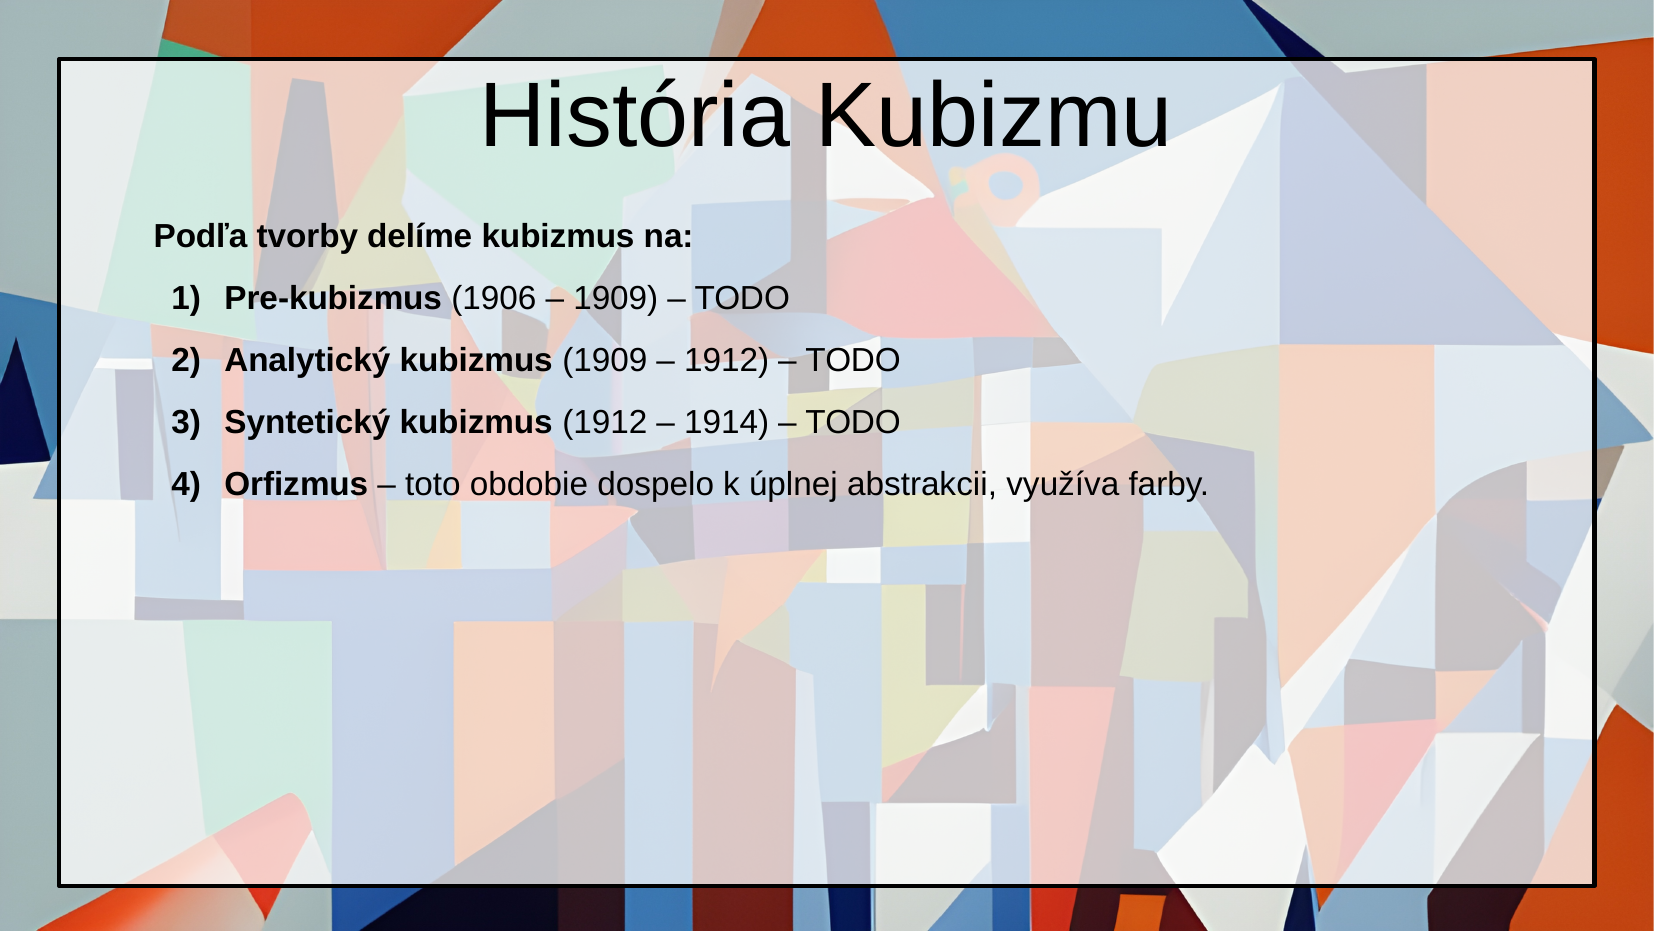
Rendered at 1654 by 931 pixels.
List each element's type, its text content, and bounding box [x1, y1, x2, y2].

picture [0, 0, 1654, 931]
text_box [59, 59, 1595, 886]
list Podľa tvorby delíme kubizmus na: Pre-kubizmus (1906 – 1909) – TODO Analytický kubizmus (1909 – 1912) – TODO Syntetický kubizmus (1912 – 1914) – TODO Orfizmus – toto obdobie dospelo k úplnej abstrakcii, využíva farby. [82, 217, 1571, 758]
title História Kubizmu [82, 37, 1571, 193]
